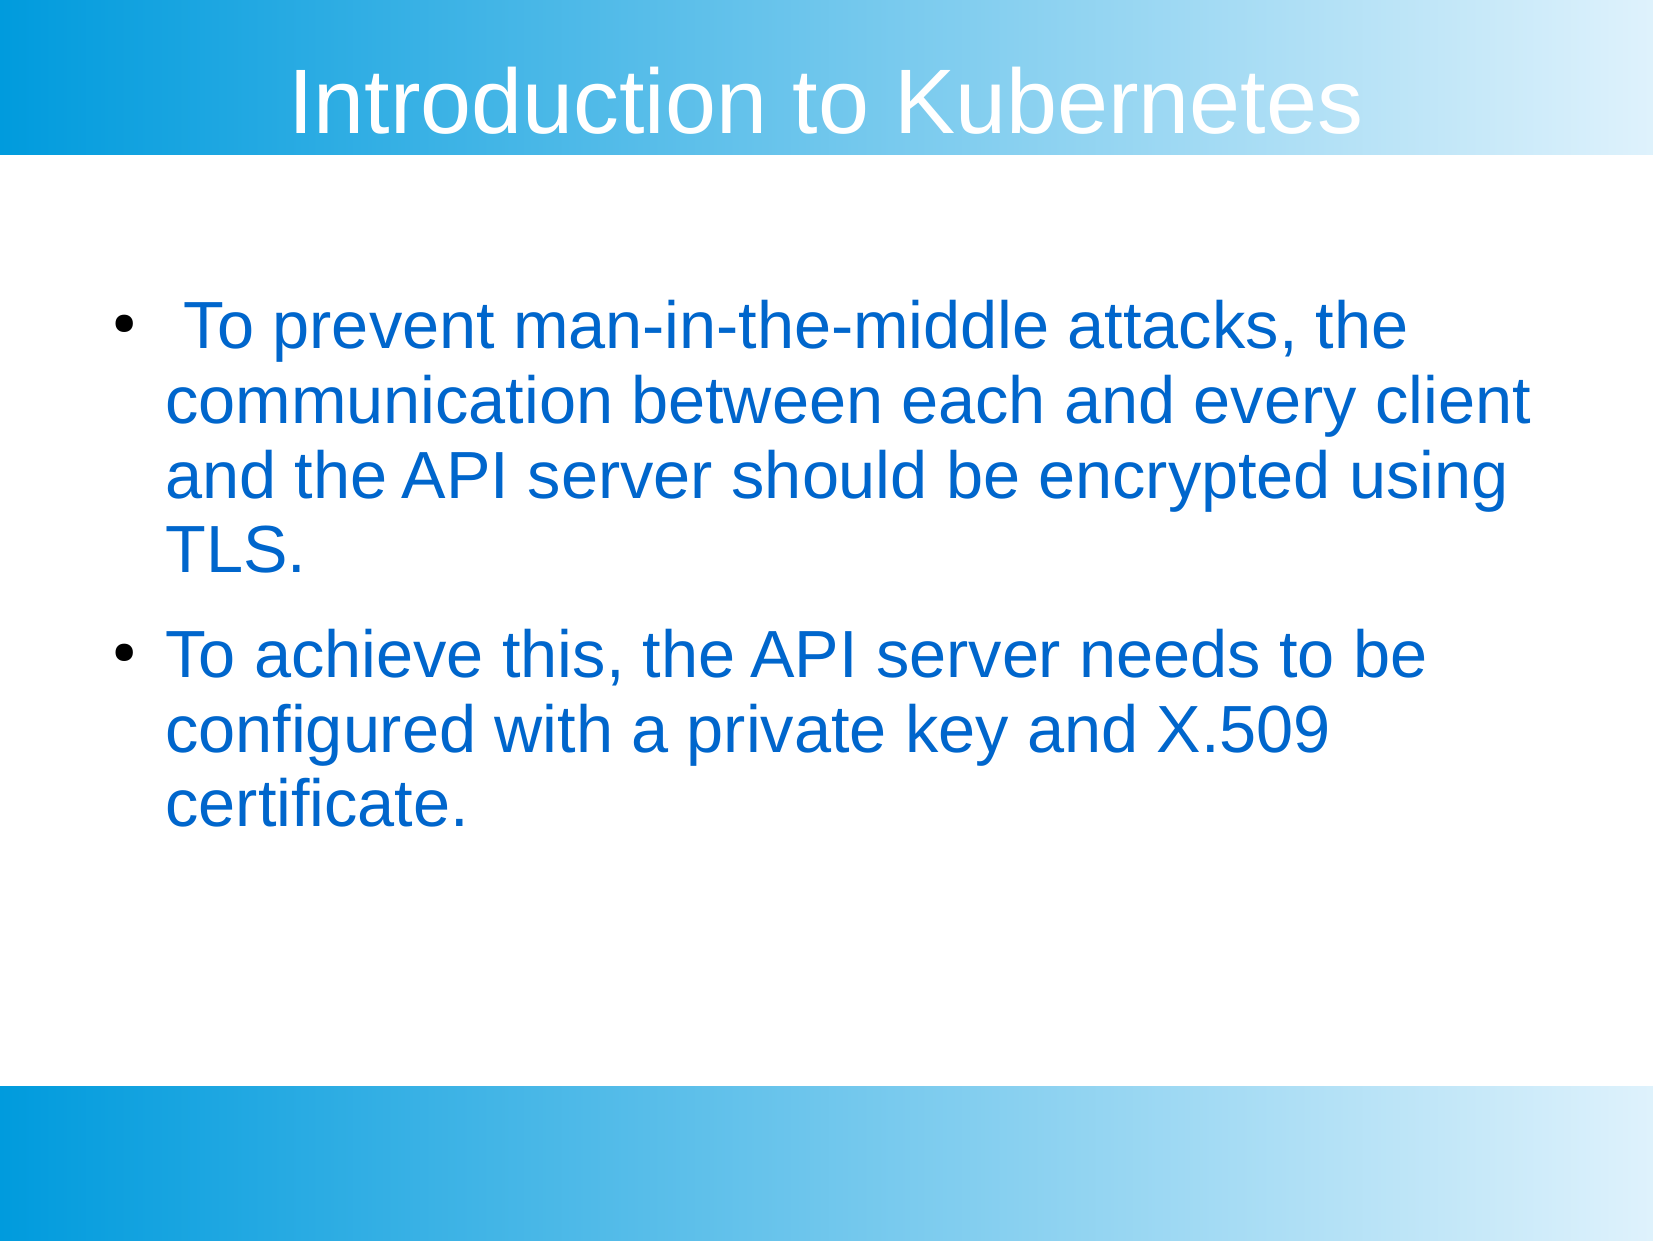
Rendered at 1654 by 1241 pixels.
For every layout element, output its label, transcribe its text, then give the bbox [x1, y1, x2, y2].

title Introduction to Kubernetes [82, 49, 1571, 155]
list To prevent man-in-the-middle attacks, the communication between each and every client and the API server should be encrypted using TLS. To achieve this, the API server needs to be configured with a private key and X.509 certificate. [94, 183, 1583, 650]
